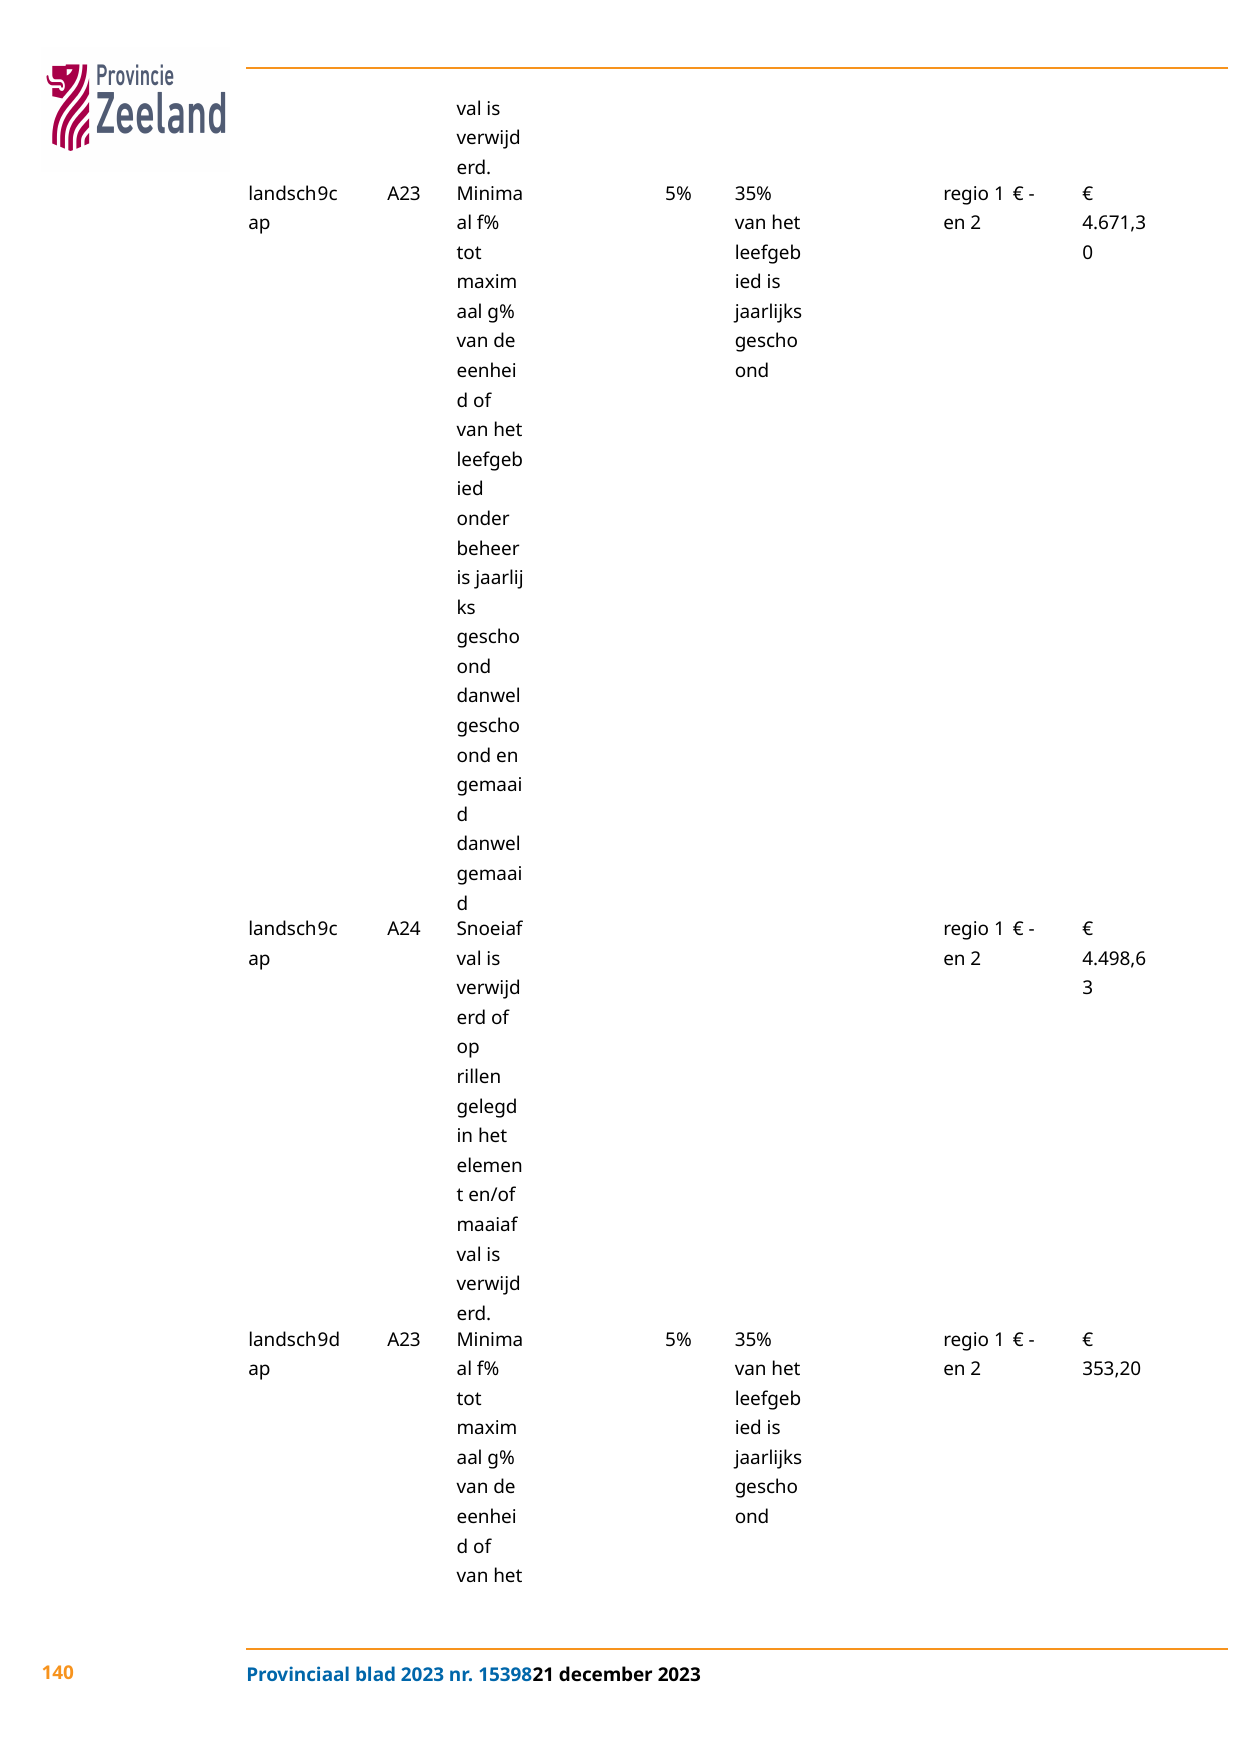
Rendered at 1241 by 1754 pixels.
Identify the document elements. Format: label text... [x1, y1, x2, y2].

table_cell 5% [665, 180, 734, 915]
table_cell 35% van het leefgebied is jaarlijks geschoond [735, 180, 804, 915]
table_cell € 4.498,63 [1082, 915, 1152, 1326]
table_cell [596, 95, 665, 180]
table_cell [943, 95, 1013, 180]
table_cell 5% [665, 1326, 734, 1588]
table_cell [318, 95, 387, 180]
table_cell [665, 915, 734, 1326]
table_cell landschap [248, 915, 317, 1326]
table_cell € 353,20 [1082, 1326, 1152, 1588]
table_cell regio 1 en 2 [943, 1326, 1013, 1588]
table_cell A23 [387, 180, 456, 915]
table_cell [804, 180, 873, 915]
table_cell 9d [318, 1326, 387, 1588]
table_cell [874, 915, 943, 1326]
table_cell regio 1 en 2 [943, 180, 1013, 915]
table_cell landschap [248, 1326, 317, 1588]
table_cell [665, 95, 734, 180]
table_cell A24 [387, 915, 456, 1326]
table_cell [526, 95, 596, 180]
table_cell [874, 1326, 943, 1588]
table_cell € - [1013, 180, 1082, 915]
table_cell [735, 915, 804, 1326]
table_cell regio 1 en 2 [943, 915, 1013, 1326]
table_cell [804, 915, 873, 1326]
table_cell [804, 95, 873, 180]
table_cell [1082, 95, 1152, 180]
table_cell [735, 95, 804, 180]
table_cell [596, 1326, 665, 1588]
table_cell Snoeiafval is verwijderd of op rillen gelegd in het element en/of maaiafval is verwijderd. [456, 915, 526, 1326]
table_cell [526, 1326, 596, 1588]
table_cell [596, 180, 665, 915]
table_cell € 4.671,30 [1082, 180, 1152, 915]
table_cell Minimaal f% tot maximaal g% van de eenheid of van het [456, 1326, 526, 1588]
table_cell landschap [248, 180, 317, 915]
table_cell 35% van het leefgebied is jaarlijks geschoond [735, 1326, 804, 1588]
table_cell € - [1013, 1326, 1082, 1588]
table_cell val is verwijderd. [456, 95, 526, 180]
table_cell [596, 915, 665, 1326]
table_cell 9c [318, 180, 387, 915]
table_cell [874, 180, 943, 915]
table_cell [526, 180, 596, 915]
table_cell [387, 95, 456, 180]
table_cell € - [1013, 915, 1082, 1326]
table_cell 9c [318, 915, 387, 1326]
table_cell [1013, 95, 1082, 180]
table_cell [248, 95, 317, 180]
picture [41, 47, 231, 172]
table_cell A23 [387, 1326, 456, 1588]
table_cell [804, 1326, 873, 1588]
table_cell Minimaal f% tot maximaal g% van de eenheid of van het leefgebied onder beheer is jaarlijks geschoond danwel geschoond en gemaaid danwel gemaaid [456, 180, 526, 915]
table_cell [526, 915, 596, 1326]
table_cell [874, 95, 943, 180]
